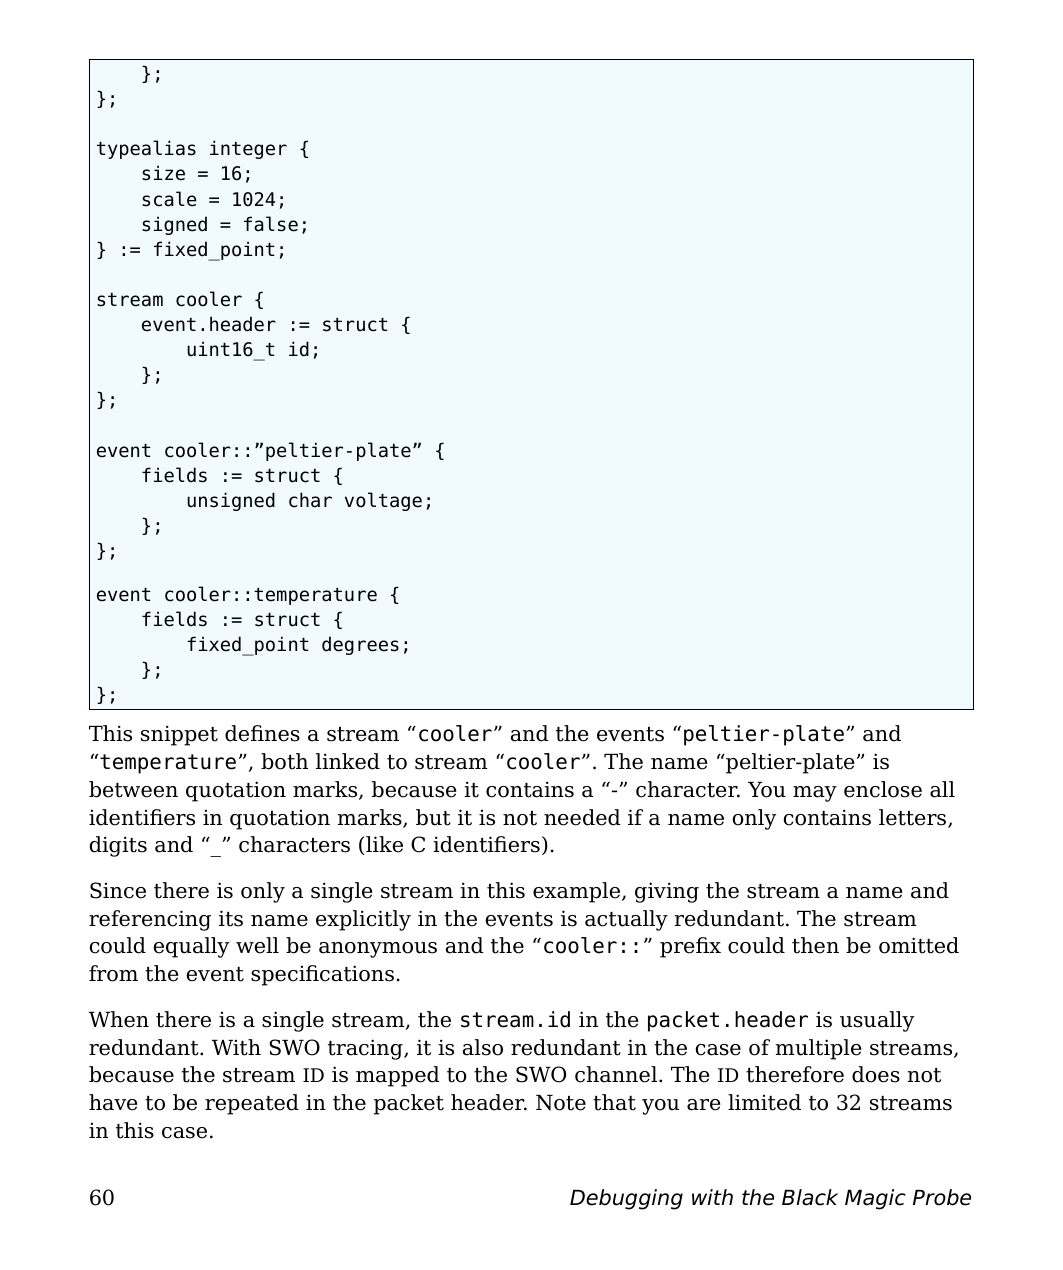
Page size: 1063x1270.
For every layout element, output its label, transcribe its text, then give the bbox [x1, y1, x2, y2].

text }; [90, 536, 973, 558]
text fixed_point degrees; [90, 630, 973, 655]
text fields := struct { [90, 605, 973, 630]
text event.header := struct { [90, 310, 973, 335]
text }; [90, 60, 973, 84]
text fields := struct { [90, 461, 973, 486]
text stream cooler { [90, 285, 973, 310]
text }; [90, 385, 973, 411]
text typealias integer { [90, 134, 973, 159]
text This snippet defines a stream “cooler” and the events “peltier-plate” and “temperature”, both linked to stream “cooler”. The name “peltier-plate” is between quotation marks, because it contains a “-” character. You may enclose all identifiers in quotation marks, but it is not needed if a name only contains letters, digits and “_” characters (like C identifiers). [88, 722, 974, 858]
text }; [90, 511, 973, 536]
text }; [90, 655, 973, 680]
text When there is a single stream, the stream.id in the packet.header is usually redundant. With SWO tracing, it is also redundant in the case of multiple streams, because the stream ID is mapped to the SWO channel. The ID therefore does not have to be repeated in the packet header. Note that you are limited to 32 streams in this case. [88, 1008, 974, 1143]
text event cooler::”peltier-plate” { [90, 436, 973, 461]
text size = 16; [90, 159, 973, 184]
text }; [90, 84, 973, 109]
text signed = false; [90, 210, 973, 235]
text }; [90, 680, 973, 709]
text unsigned char voltage; [90, 486, 973, 511]
text }; [90, 360, 973, 385]
text scale = 1024; [90, 184, 973, 210]
text Since there is only a single stream in this example, giving the stream a name and referencing its name explicitly in the events is actually redundant. The stream could equally well be anonymous and the “cooler::” prefix could then be omitted from the event specifications. [88, 879, 974, 987]
text } := fixed_point; [90, 235, 973, 260]
text uint16_t id; [90, 335, 973, 360]
text event cooler::temperature { [90, 580, 973, 605]
